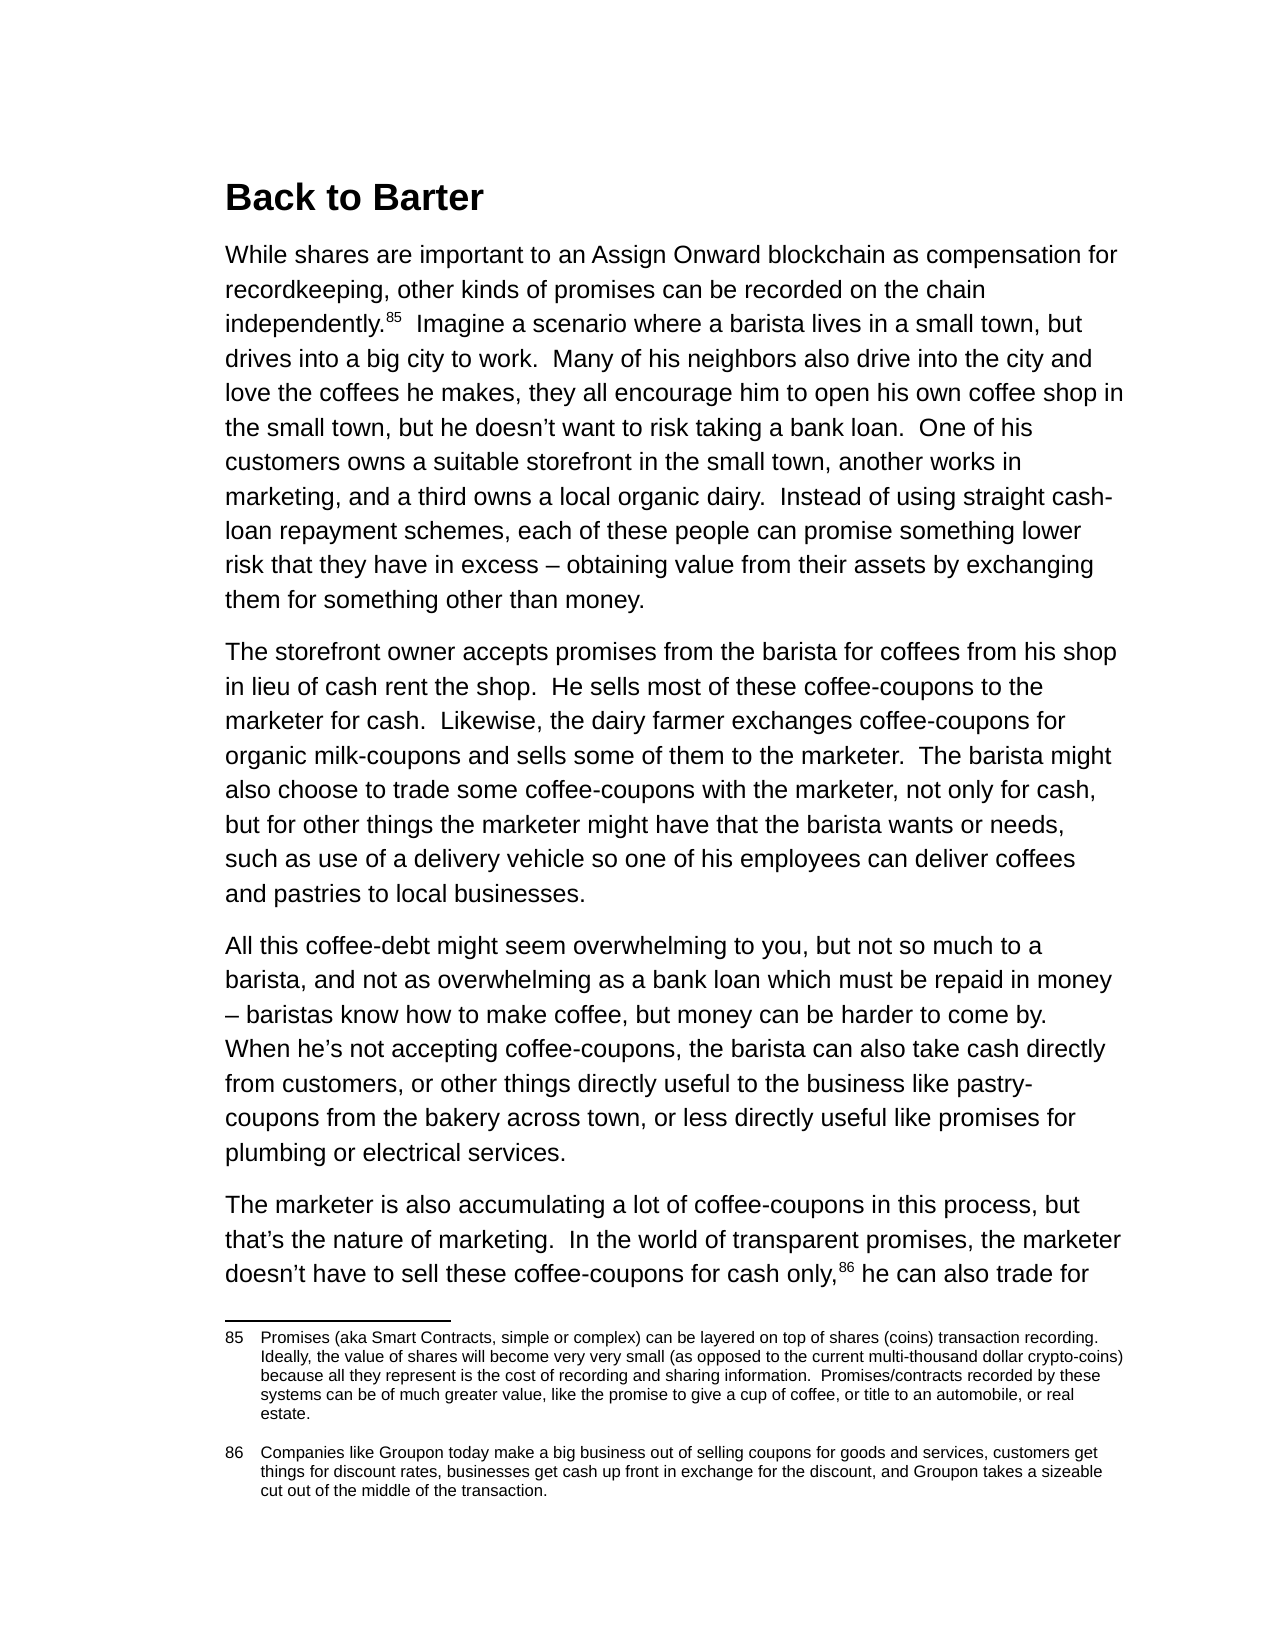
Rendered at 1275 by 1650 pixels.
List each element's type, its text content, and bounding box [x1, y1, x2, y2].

text The marketer is also accumulating a lot of coffee-coupons in this process, but that’s the nature of marketing. In the world of transparent promises, the marketer doesn’t have to sell these coffee-coupons for cash only, he can also trade for [225, 1190, 1125, 1288]
text Promises (aka Smart Contracts, simple or complex) can be layered on top of shares (coins) transaction recording. Ideally, the value of shares will become very very small (as opposed to the current multi-thousand dollar crypto-coins) because all they represent is the cost of recording and sharing information. Promises/contracts recorded by these systems can be of much greater value, like the promise to give a cup of coffee, or title to an automobile, or real estate. [225, 1327, 1125, 1423]
subtitle Back to Barter [225, 175, 1125, 219]
text While shares are important to an Assign Onward blockchain as compensation for recordkeeping, other kinds of promises can be recorded on the chain independently. Imagine a scenario where a barista lives in a small town, but drives into a big city to work. Many of his neighbors also drive into the city and love the coffees he makes, they all encourage him to open his own coffee shop in the small town, but he doesn’t want to risk taking a bank loan. One of his customers owns a suitable storefront in the small town, another works in marketing, and a third owns a local organic dairy. Instead of using straight cash-loan repayment schemes, each of these people can promise something lower risk that they have in excess – obtaining value from their assets by exchanging them for something other than money. [225, 240, 1125, 614]
text Companies like Groupon today make a big business out of selling coupons for goods and services, customers get things for discount rates, businesses get cash up front in exchange for the discount, and Groupon takes a sizeable cut out of the middle of the transaction. [225, 1442, 1125, 1500]
text All this coffee-debt might seem overwhelming to you, but not so much to a barista, and not as overwhelming as a bank loan which must be repaid in money – baristas know how to make coffee, but money can be harder to come by. When he’s not accepting coffee-coupons, the barista can also take cash directly from customers, or other things directly useful to the business like pastry-coupons from the bakery across town, or less directly useful like promises for plumbing or electrical services. [225, 931, 1125, 1167]
text The storefront owner accepts promises from the barista for coffees from his shop in lieu of cash rent the shop. He sells most of these coffee-coupons to the marketer for cash. Likewise, the dairy farmer exchanges coffee-coupons for organic milk-coupons and sells some of them to the marketer. The barista might also choose to trade some coffee-coupons with the marketer, not only for cash, but for other things the marketer might have that the barista wants or needs, such as use of a delivery vehicle so one of his employees can deliver coffees and pastries to local businesses. [225, 637, 1125, 907]
